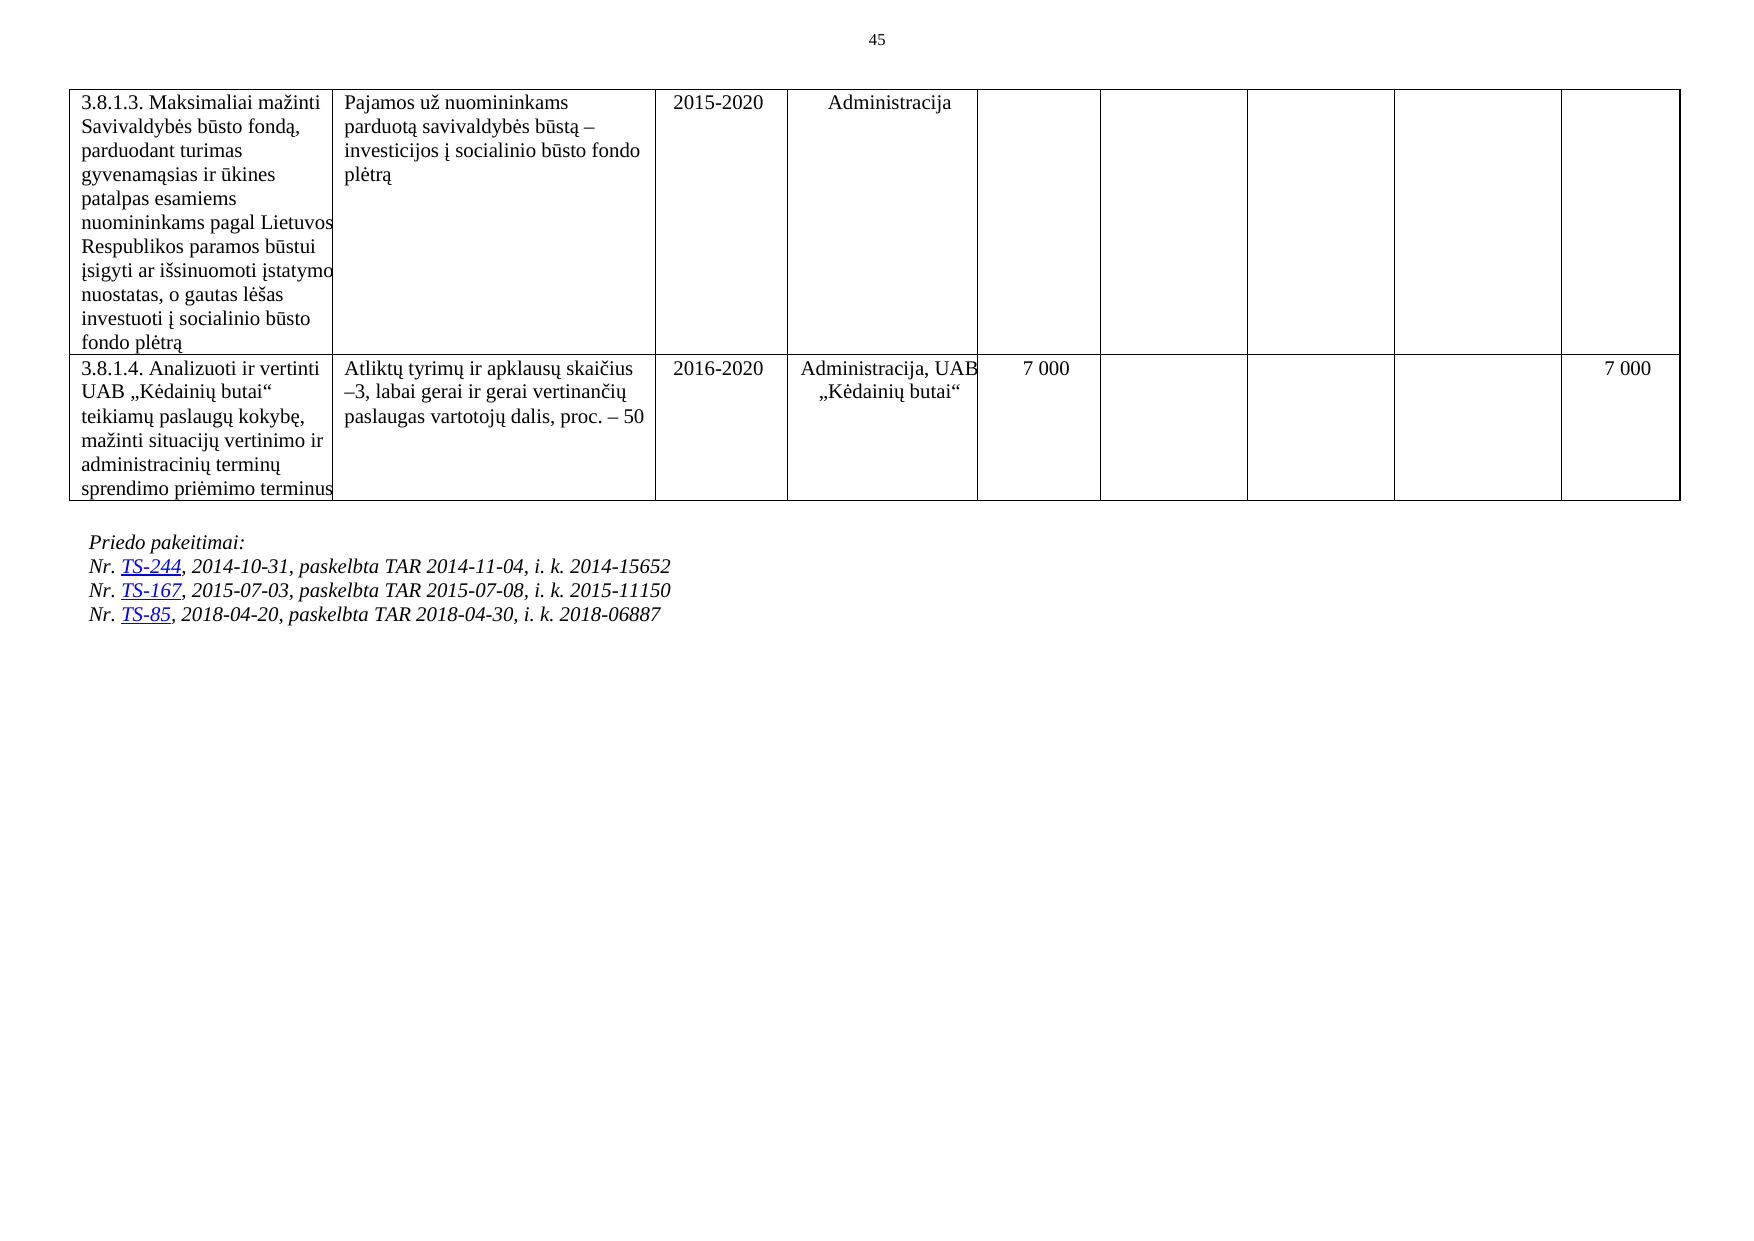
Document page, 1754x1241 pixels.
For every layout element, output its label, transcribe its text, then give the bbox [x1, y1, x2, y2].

table_cell 2016-2020 [656, 355, 787, 500]
table_cell Administracija [788, 90, 977, 354]
table_cell Pajamos už nuomininkams parduotą savivaldybės būstą – investicijos į socialinio būsto fondo plėtrą [333, 90, 655, 354]
table_cell 7 000 [978, 355, 1100, 500]
text Nr. TS-167, 2015-07-03, paskelbta TAR 2015-07-08, i. k. 2015-11150 [89, 578, 1665, 602]
table_cell 7 000 [1562, 355, 1679, 500]
table_cell [978, 90, 1100, 354]
table_cell [1395, 355, 1561, 500]
text Priedo pakeitimai: [89, 529, 1665, 554]
text Nr. TS-85, 2018-04-20, paskelbta TAR 2018-04-30, i. k. 2018-06887 [89, 602, 1665, 626]
table_cell [1248, 355, 1394, 500]
table_cell [1248, 90, 1394, 354]
table_cell Administracija, UAB „Kėdainių butai“ [788, 355, 977, 500]
table_cell [1395, 90, 1561, 354]
table_cell [1562, 90, 1679, 354]
text Nr. TS-244, 2014-10-31, paskelbta TAR 2014-11-04, i. k. 2014-15652 [89, 554, 1665, 578]
table_cell [1101, 355, 1247, 500]
table_cell Atliktų tyrimų ir apklausų skaičius –3, labai gerai ir gerai vertinančių paslaugas vartotojų dalis, proc. – 50 [333, 355, 655, 500]
table_cell [1101, 90, 1247, 354]
table_cell 2015-2020 [656, 90, 787, 354]
table_cell 3.8.1.4. Analizuoti ir vertinti UAB „Kėdainių butai“ teikiamų paslaugų kokybę, mažinti situacijų vertinimo ir administracinių terminų sprendimo priėmimo terminus [70, 355, 332, 500]
table_cell 3.8.1.3. Maksimaliai mažinti Savivaldybės būsto fondą, parduodant turimas gyvenamąsias ir ūkines patalpas esamiems nuomininkams pagal Lietuvos Respublikos paramos būstui įsigyti ar išsinuomoti įstatymo nuostatas, o gautas lėšas investuoti į socialinio būsto fondo plėtrą [70, 90, 332, 354]
